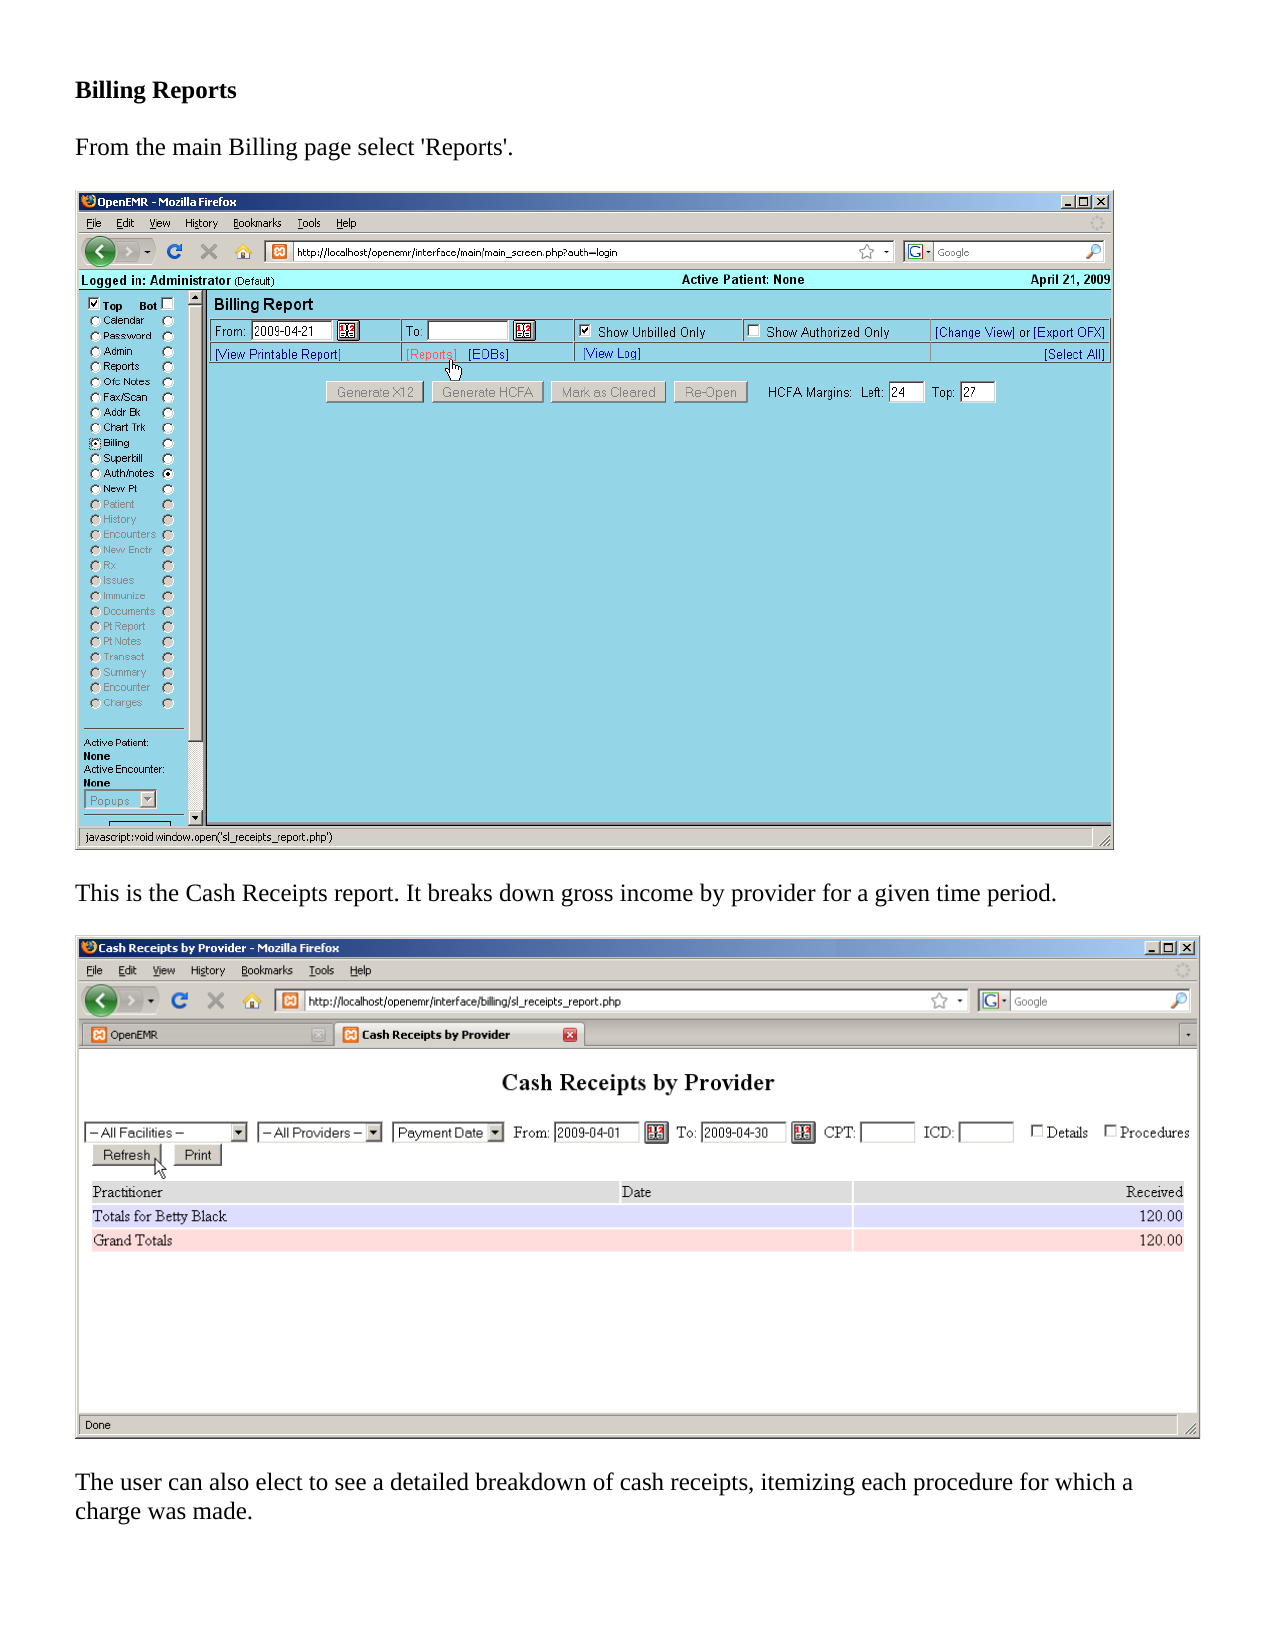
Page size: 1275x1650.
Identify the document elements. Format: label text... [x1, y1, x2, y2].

text Billing Reports [75, 75, 1200, 104]
picture [75, 935, 1200, 1439]
text The user can also elect to see a detailed breakdown of cash receipts, itemizing each procedure for which a charge was made. [75, 1467, 1200, 1524]
text From the main Billing page select 'Reports'. [75, 132, 1200, 161]
text This is the Cash Receipts report. It breaks down gross income by provider for a given time period. [75, 878, 1200, 907]
picture [75, 190, 1114, 850]
